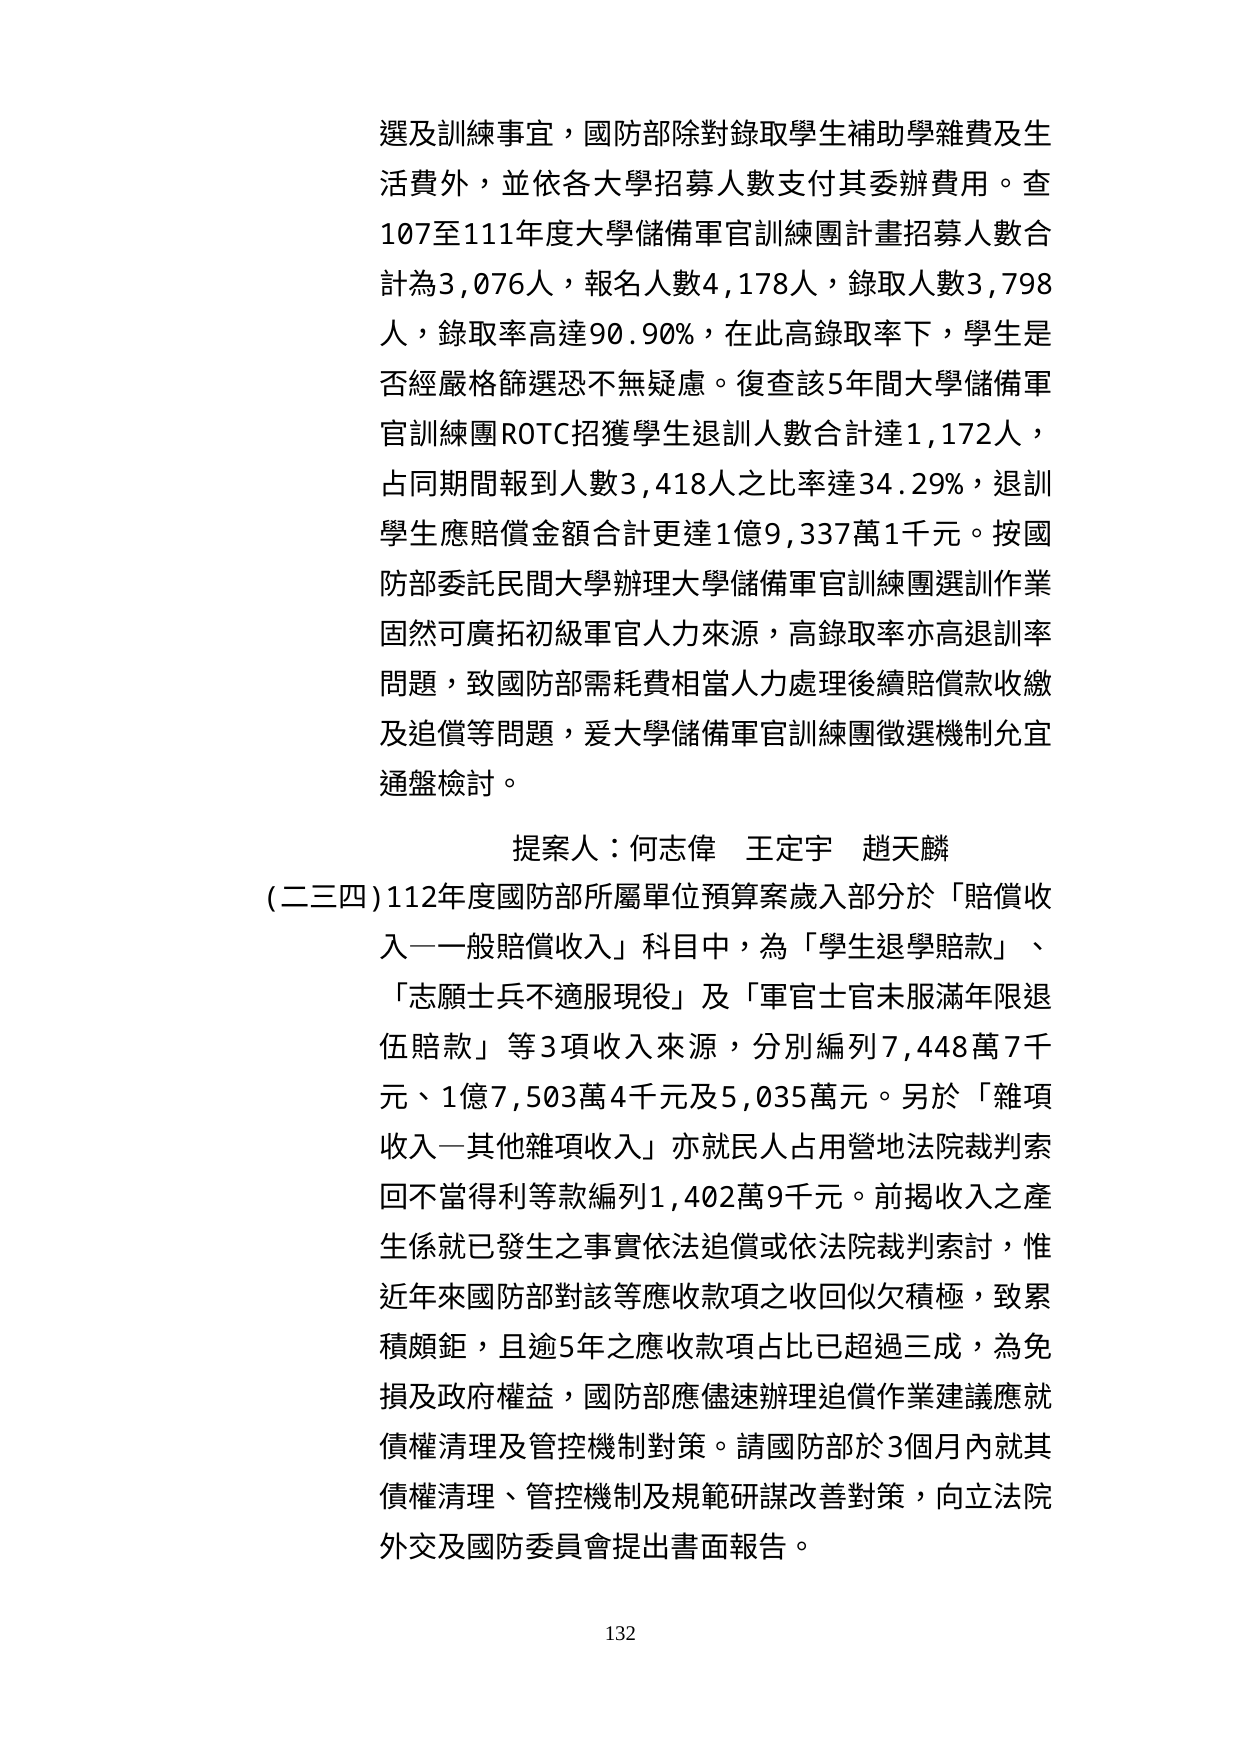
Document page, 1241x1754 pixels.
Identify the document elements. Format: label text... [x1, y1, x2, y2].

text 提案人：何志偉 王定宇 趙天麟 [512, 805, 1053, 867]
text (二三四)112年度國防部所屬單位預算案歲入部分於「賠償收入—一般賠償收入」科目中，為「學生退學賠款」、「志願士兵不適服現役」及「軍官士官未服滿年限退伍賠款」等3項收入來源，分別編列7,448萬7千元、1億7,503萬4千元及5,035萬元。另於「雜項收入—其他雜項收入」亦就民人占用營地法院裁判索回不當得利等款編列1,402萬9千元。前揭收入之產生係就已發生之事實依法追償或依法院裁判索討，惟近年來國防部對該等應收款項之收回似欠積極，致累積頗鉅，且逾5年之應收款項占比已超過三成，為免損及政府權益，國防部應儘速辦理追償作業建議應就債權清理及管控機制對策。請國防部於3個月內就其債權清理、管控機制及規範研謀改善對策，向立法院外交及國防委員會提出書面報告。 [262, 867, 1053, 1567]
text 選及訓練事宜，國防部除對錄取學生補助學雜費及生活費外，並依各大學招募人數支付其委辦費用。查107至111年度大學儲備軍官訓練團計畫招募人數合計為3,076人，報名人數4,178人，錄取人數3,798人，錄取率高達90.90%，在此高錄取率下，學生是否經嚴格篩選恐不無疑慮。復查該5年間大學儲備軍官訓練團ROTC招獲學生退訓人數合計達1,172人，占同期間報到人數3,418人之比率達34.29%，退訓學生應賠償金額合計更達1億9,337萬1千元。按國防部委託民間大學辦理大學儲備軍官訓練團選訓作業固然可廣拓初級軍官人力來源，高錄取率亦高退訓率問題，致國防部需耗費相當人力處理後續賠償款收繳及追償等問題，爰大學儲備軍官訓練團徵選機制允宜通盤檢討。 [262, 105, 1053, 805]
